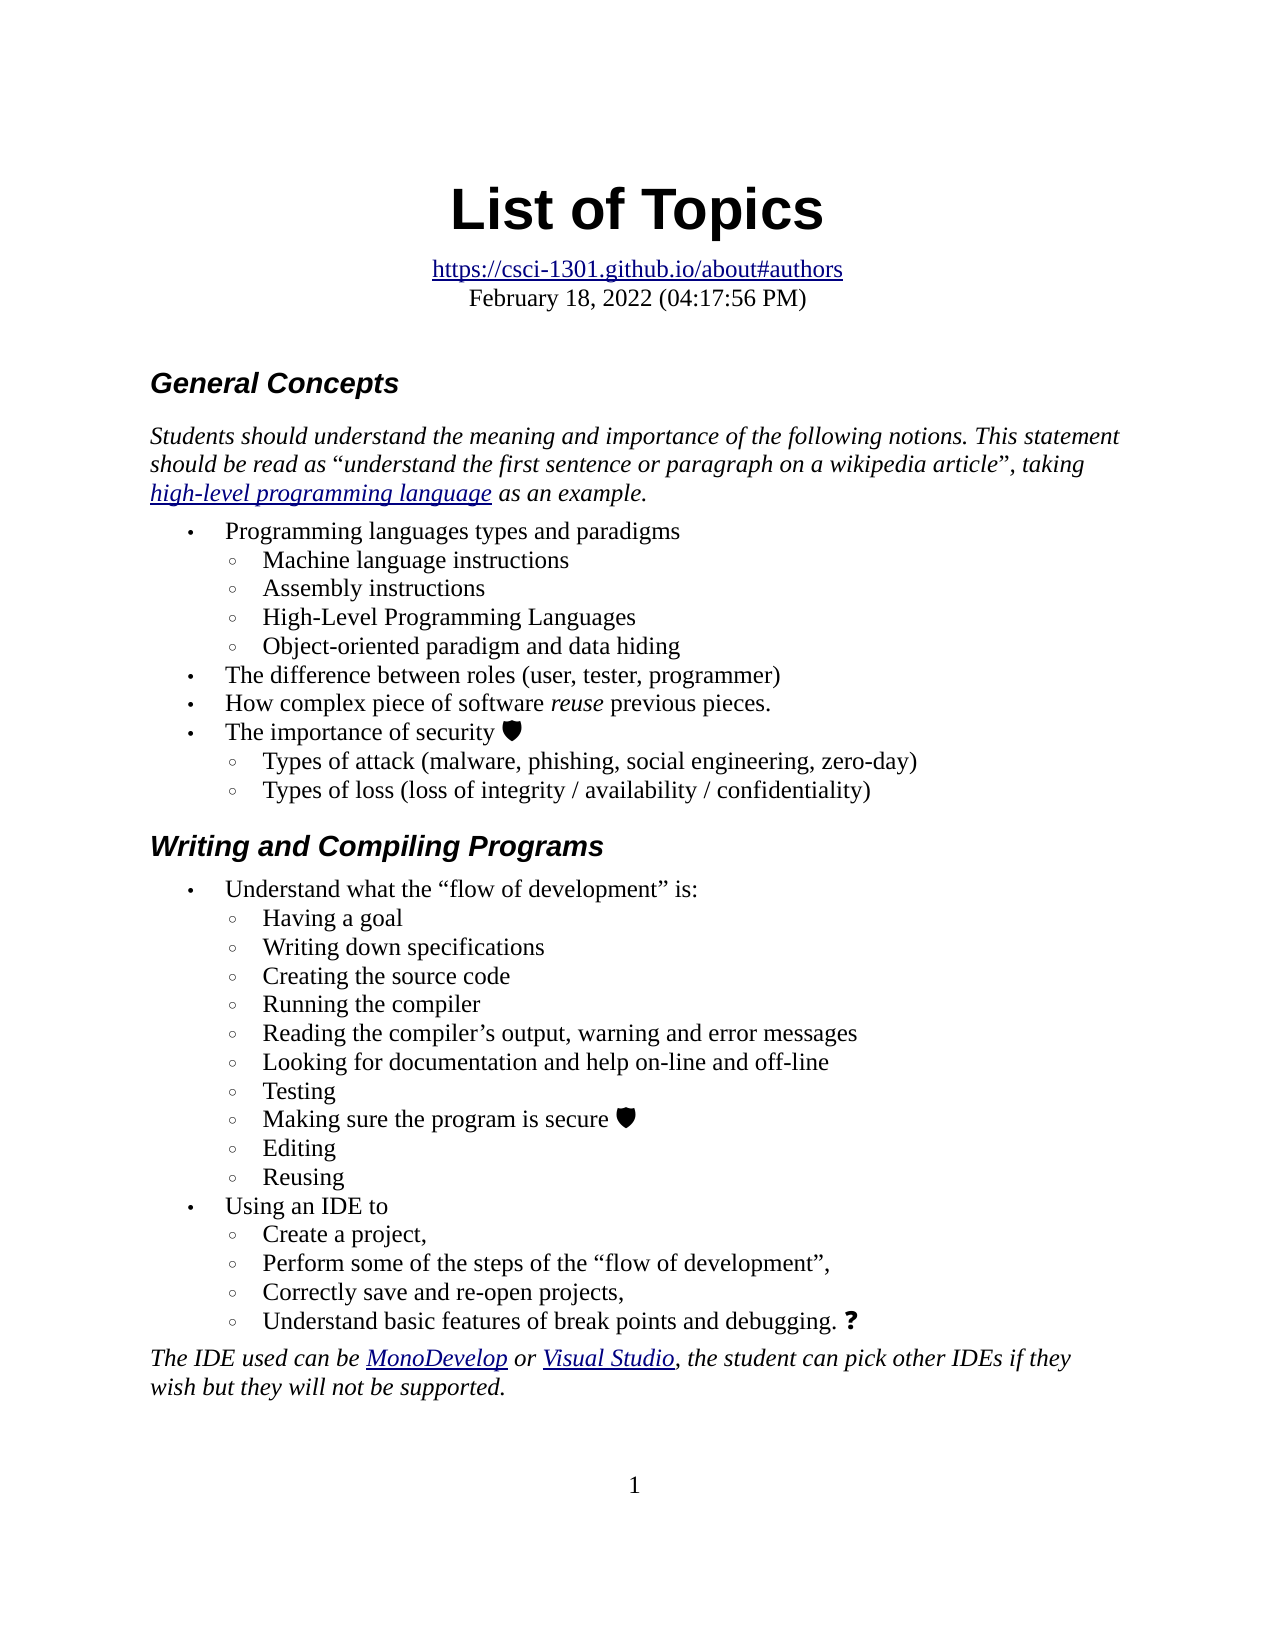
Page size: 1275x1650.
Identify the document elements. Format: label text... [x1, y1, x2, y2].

list Editing [225, 1133, 1125, 1162]
text https://csci-1301.github.io/about#authors [150, 254, 1125, 283]
list Types of attack (malware, phishing, social engineering, zero-day) [225, 746, 1125, 775]
list Machine language instructions [225, 545, 1125, 573]
list How complex piece of software reuse previous pieces. [187, 688, 1125, 717]
list Understand basic features of break points and debugging. ❓ [225, 1306, 1125, 1334]
list Reusing [225, 1162, 1125, 1191]
text Students should understand the meaning and importance of the following notions. This statement should be read as “understand the first sentence or paragraph on a wikipedia article”, taking high-level programming language as an example. [150, 421, 1125, 507]
list Using an IDE to [187, 1191, 1125, 1219]
text February 18, 2022 (04:17:56 PM) [150, 283, 1125, 312]
list Running the compiler [225, 989, 1125, 1018]
list Testing [225, 1076, 1125, 1104]
text The IDE used can be MonoDevelop or Visual Studio, the student can pick other IDEs if they wish but they will not be supported. [150, 1343, 1125, 1401]
list Writing down specifications [225, 932, 1125, 961]
list Understand what the “flow of development” is: [187, 874, 1125, 903]
list Having a goal [225, 903, 1125, 932]
list High-Level Programming Languages [225, 602, 1125, 631]
list Types of loss (loss of integrity / availability / confidentiality) [225, 775, 1125, 803]
list Assembly instructions [225, 573, 1125, 602]
list Object-oriented paradigm and data hiding [225, 631, 1125, 660]
list Programming languages types and paradigms [187, 516, 1125, 545]
list Making sure the program is secure 🛡️ [225, 1104, 1125, 1133]
list Reading the compiler’s output, warning and error messages [225, 1018, 1125, 1047]
list The importance of security 🛡️ [187, 717, 1125, 746]
list The difference between roles (user, tester, programmer) [187, 660, 1125, 688]
subtitle Writing and Compiling Programs [150, 828, 1125, 862]
title List of Topics [150, 175, 1125, 242]
subtitle General Concepts [150, 366, 1125, 399]
list Perform some of the steps of the “flow of development”, [225, 1248, 1125, 1277]
list Looking for documentation and help on-line and off-line [225, 1047, 1125, 1076]
list Creating the source code [225, 961, 1125, 989]
list Correctly save and re-open projects, [225, 1277, 1125, 1306]
list Create a project, [225, 1219, 1125, 1248]
